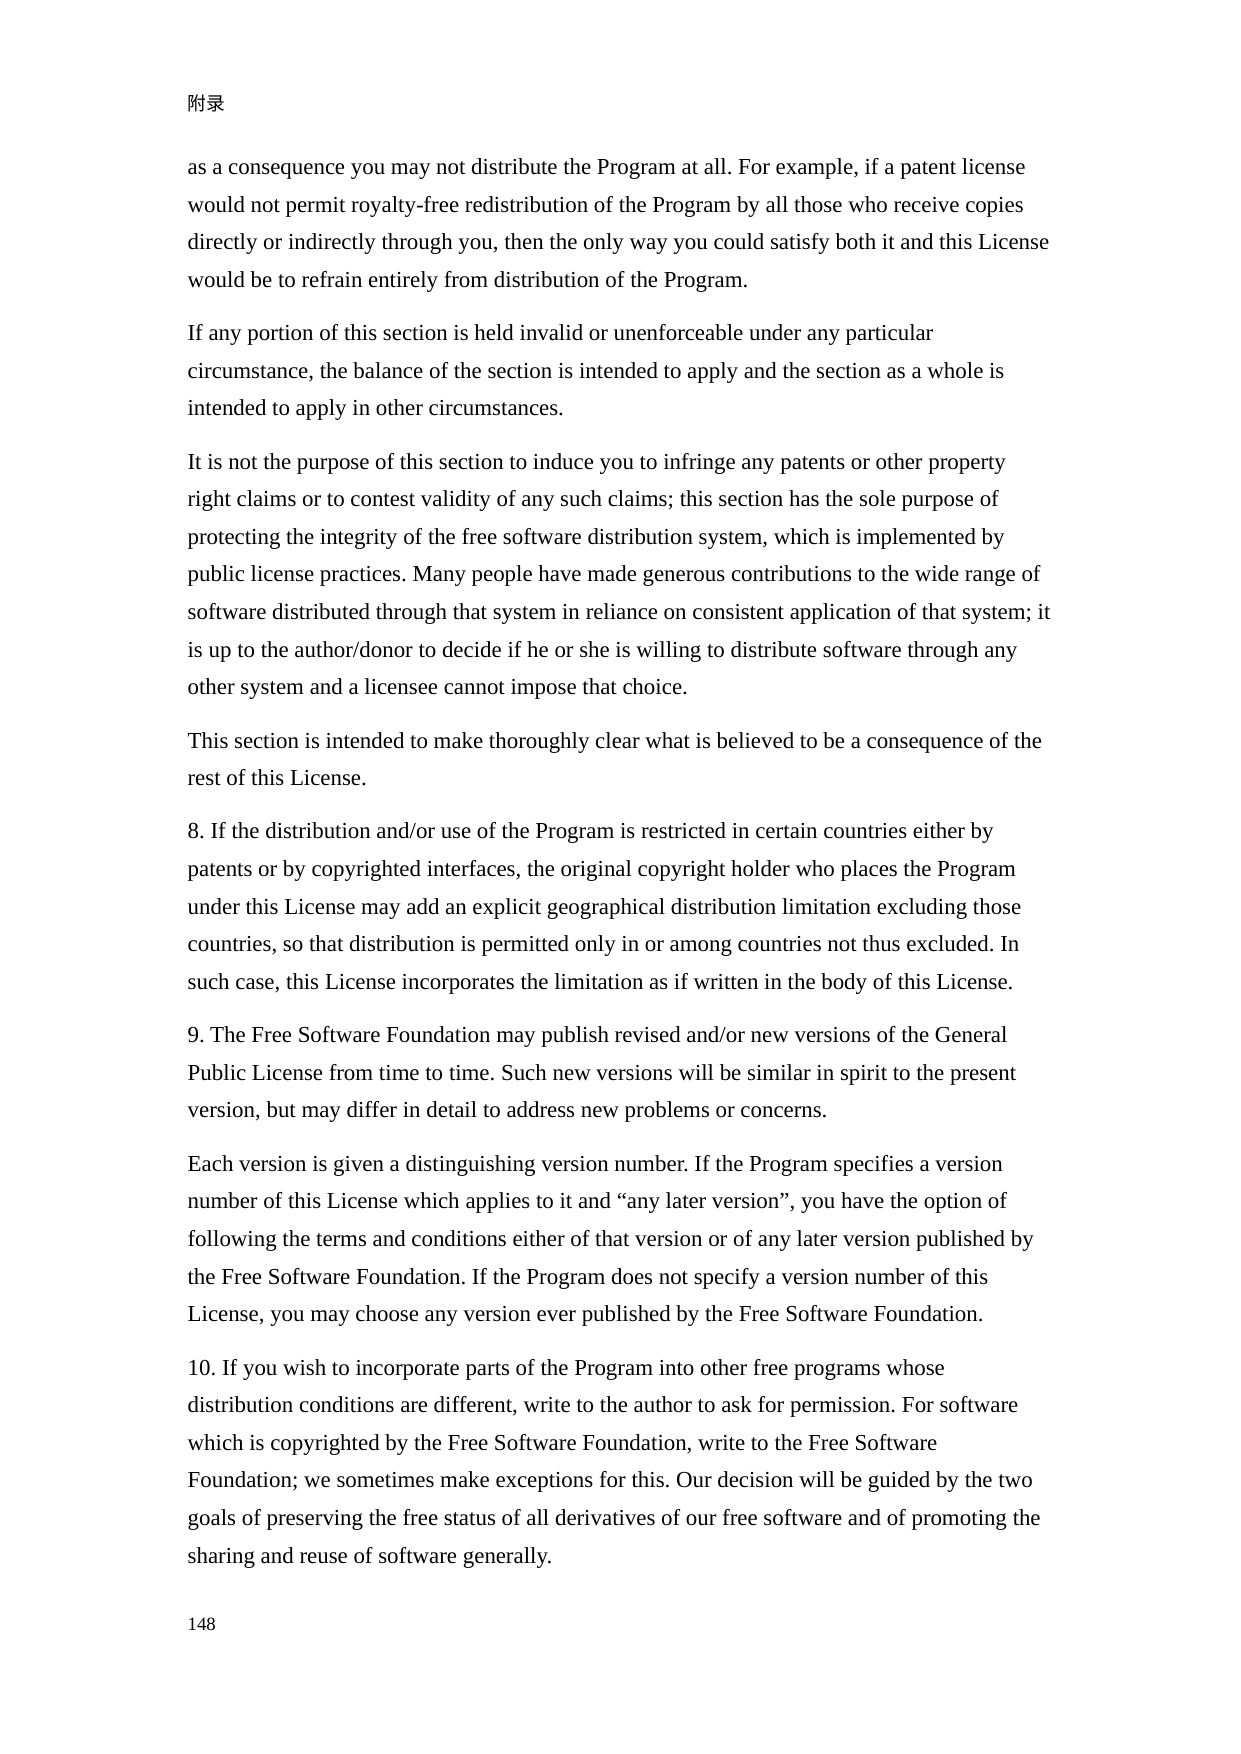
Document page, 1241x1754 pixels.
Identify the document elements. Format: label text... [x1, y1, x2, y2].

text as a consequence you may not distribute the Program at all. For example, if a patent license would not permit royalty-free redistribution of the Program by all those who receive copies directly or indirectly through you, then the only way you could satisfy both it and this License would be to refrain entirely from distribution of the Program. [187, 150, 1053, 295]
text 8. If the distribution and/or use of the Program is restricted in certain countries either by patents or by copyrighted interfaces, the original copyright holder who places the Program under this License may add an explicit geographical distribution limitation excluding those countries, so that distribution is permitted only in or among countries not thus excluded. In such case, this License incorporates the limitation as if written in the body of this License. [187, 814, 1053, 997]
text 10. If you wish to incorporate parts of the Program into other free programs whose distribution conditions are different, write to the author to ask for permission. For software which is copyrighted by the Free Software Foundation, write to the Free Software Foundation; we sometimes make exceptions for this. Our decision will be guided by the two goals of preserving the free status of all derivatives of our free software and of promoting the sharing and reuse of software generally. [187, 1351, 1053, 1571]
text It is not the purpose of this section to induce you to infringe any patents or other property right claims or to contest validity of any such claims; this section has the sole purpose of protecting the integrity of the free software distribution system, which is implemented by public license practices. Many people have made generous contributions to the wide range of software distributed through that system in reliance on consistent application of that system; it is up to the author/donor to decide if he or she is willing to distribute software through any other system and a licensee cannot impose that choice. [187, 445, 1053, 703]
text If any portion of this section is held invalid or unenforceable under any particular circumstance, the balance of the section is intended to apply and the section as a whole is intended to apply in other circumstances. [187, 316, 1053, 424]
text This section is intended to make thoroughly clear what is believed to be a consequence of the rest of this License. [187, 724, 1053, 794]
text Each version is given a distinguishing version number. If the Program specifies a version number of this License which applies to it and “any later version”, you have the option of following the terms and conditions either of that version or of any later version published by the Free Software Foundation. If the Program does not specify a version number of this License, you may choose any version ever published by the Free Software Foundation. [187, 1147, 1053, 1330]
text 9. The Free Software Foundation may publish revised and/or new versions of the General Public License from time to time. Such new versions will be similar in spirit to the present version, but may differ in detail to address new problems or concerns. [187, 1018, 1053, 1126]
